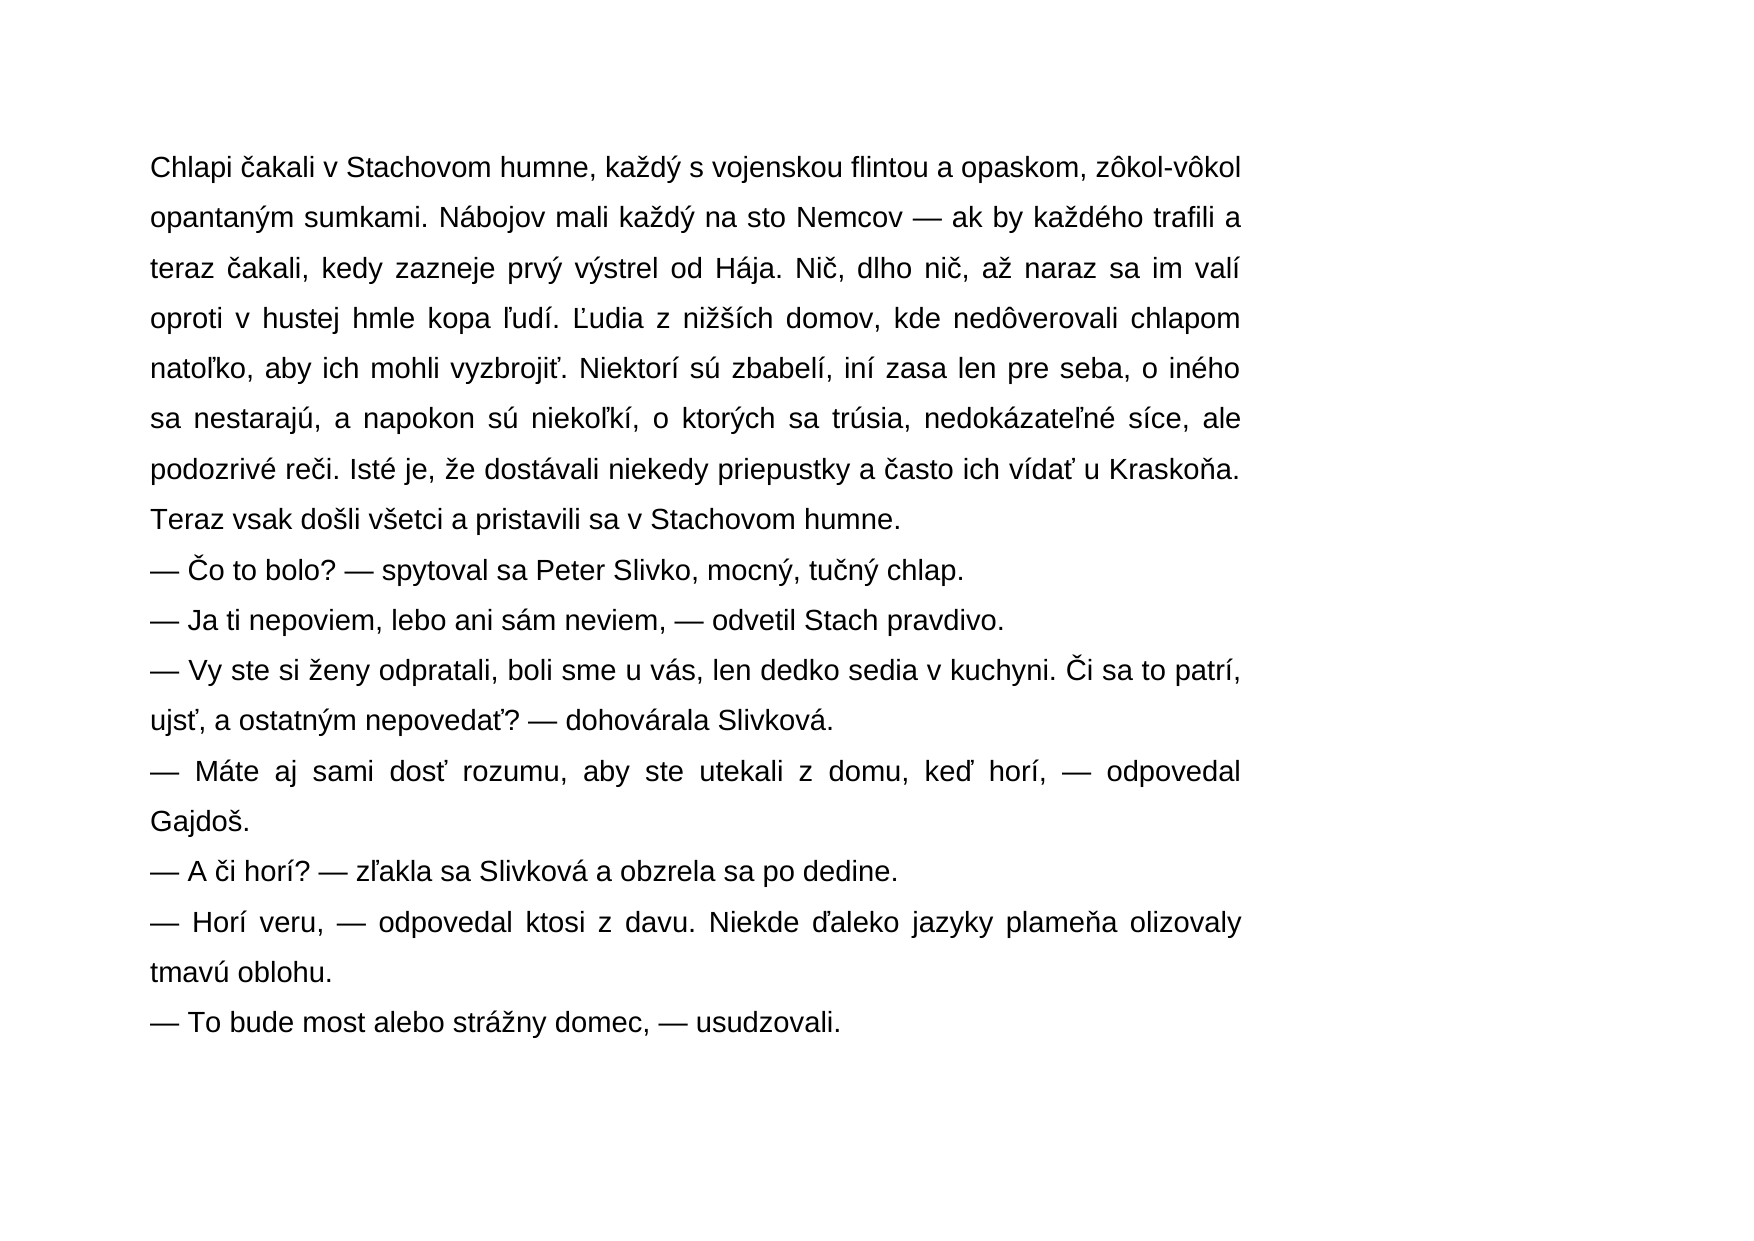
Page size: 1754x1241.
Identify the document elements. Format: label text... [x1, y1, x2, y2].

text — Máte aj sami dosť rozumu, aby ste utekali z domu, keď horí, — odpovedal Gajdoš. [150, 754, 1243, 838]
text — Horí veru, — odpovedal ktosi z davu. Niekde ďaleko jazyky plameňa olizovaly tmavú oblohu. [150, 905, 1243, 988]
text Chlapi čakali v Stachovom humne, každý s vojenskou flintou a opaskom, zôkol-vôkol opantaným sumkami. Nábojov mali každý na sto Nemcov — ak by každého trafili a teraz čakali, kedy zazneje prvý výstrel od Hája. Nič, dlho nič, až naraz sa im valí oproti v hustej hmle kopa ľudí. Ľudia z nižších domov, kde nedôverovali chlapom natoľko, aby ich mohli vyzbrojiť. Niektorí sú zbabelí, iní zasa len pre seba, o iného sa nestarajú, a napokon sú niekoľkí, o ktorých sa trúsia, nedokázateľné síce, ale podozrivé reči. Isté je, že dostávali niekedy priepustky a často ich vídať u Kraskoňa. Teraz vsak došli všetci a pristavili sa v Stachovom humne. [150, 150, 1243, 536]
text — Ja ti nepoviem, lebo ani sám neviem, — odvetil Stach pravdivo. [150, 603, 1243, 636]
text — Vy ste si ženy odpratali, boli sme u vás, len dedko sedia v kuchyni. Či sa to patrí, ujsť, a ostatným nepovedať? — dohovárala Slivková. [150, 653, 1243, 737]
text — A či horí? — zľakla sa Slivková a obzrela sa po dedine. [150, 854, 1243, 888]
text — Čo to bolo? — spytoval sa Peter Slivko, mocný, tučný chlap. [150, 552, 1243, 586]
text — To bude most alebo strážny domec, — usudzovali. [150, 1005, 1243, 1039]
